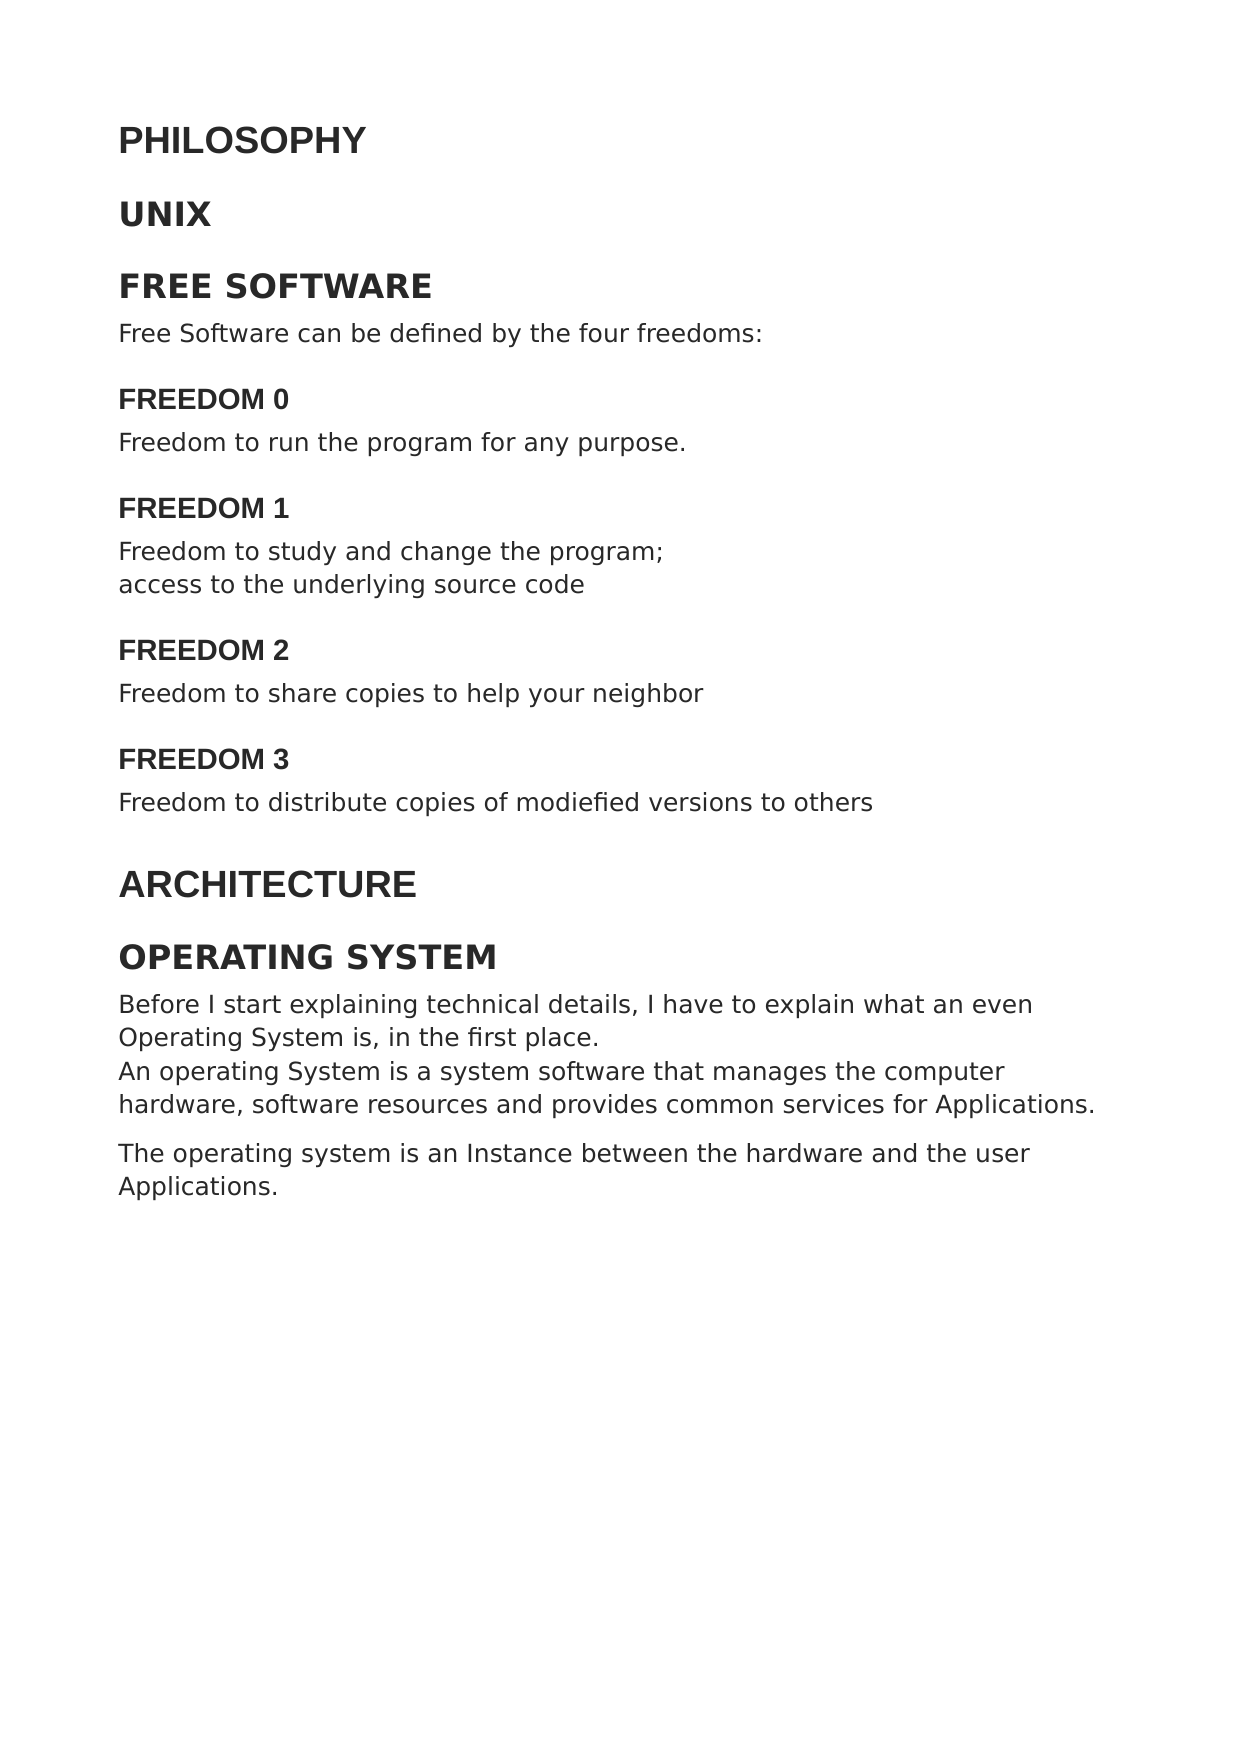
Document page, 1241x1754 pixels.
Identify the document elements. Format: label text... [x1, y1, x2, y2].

subtitle FREEDOM 1 [118, 491, 1122, 524]
subtitle OPERATING SYSTEM [118, 938, 1122, 978]
text The operating system is an Instance between the hardware and the user Applications. [118, 1139, 1122, 1202]
subtitle FREEDOM 2 [118, 633, 1122, 667]
subtitle ARCHITECTURE [118, 862, 1122, 905]
subtitle FREEDOM 3 [118, 742, 1122, 776]
subtitle FREE SOFTWARE [118, 267, 1122, 307]
text Freedom to run the program for any purpose. [118, 428, 1122, 457]
text Freedom to distribute copies of modiefied versions to others [118, 788, 1122, 818]
subtitle UNIX [118, 195, 1122, 234]
subtitle FREEDOM 0 [118, 382, 1122, 416]
text Freedom to share copies to help your neighbor [118, 679, 1122, 709]
text Free Software can be defined by the four freedoms: [118, 319, 1122, 348]
text Before I start explaining technical details, I have to explain what an even Operating System is, in the first place. An operating System is a system software that manages the computer hardware, software resources and provides common services for Applications. [118, 990, 1122, 1120]
text Freedom to study and change the program; access to the underlying source code [118, 537, 1122, 600]
subtitle PHILOSOPHY [118, 118, 1122, 162]
